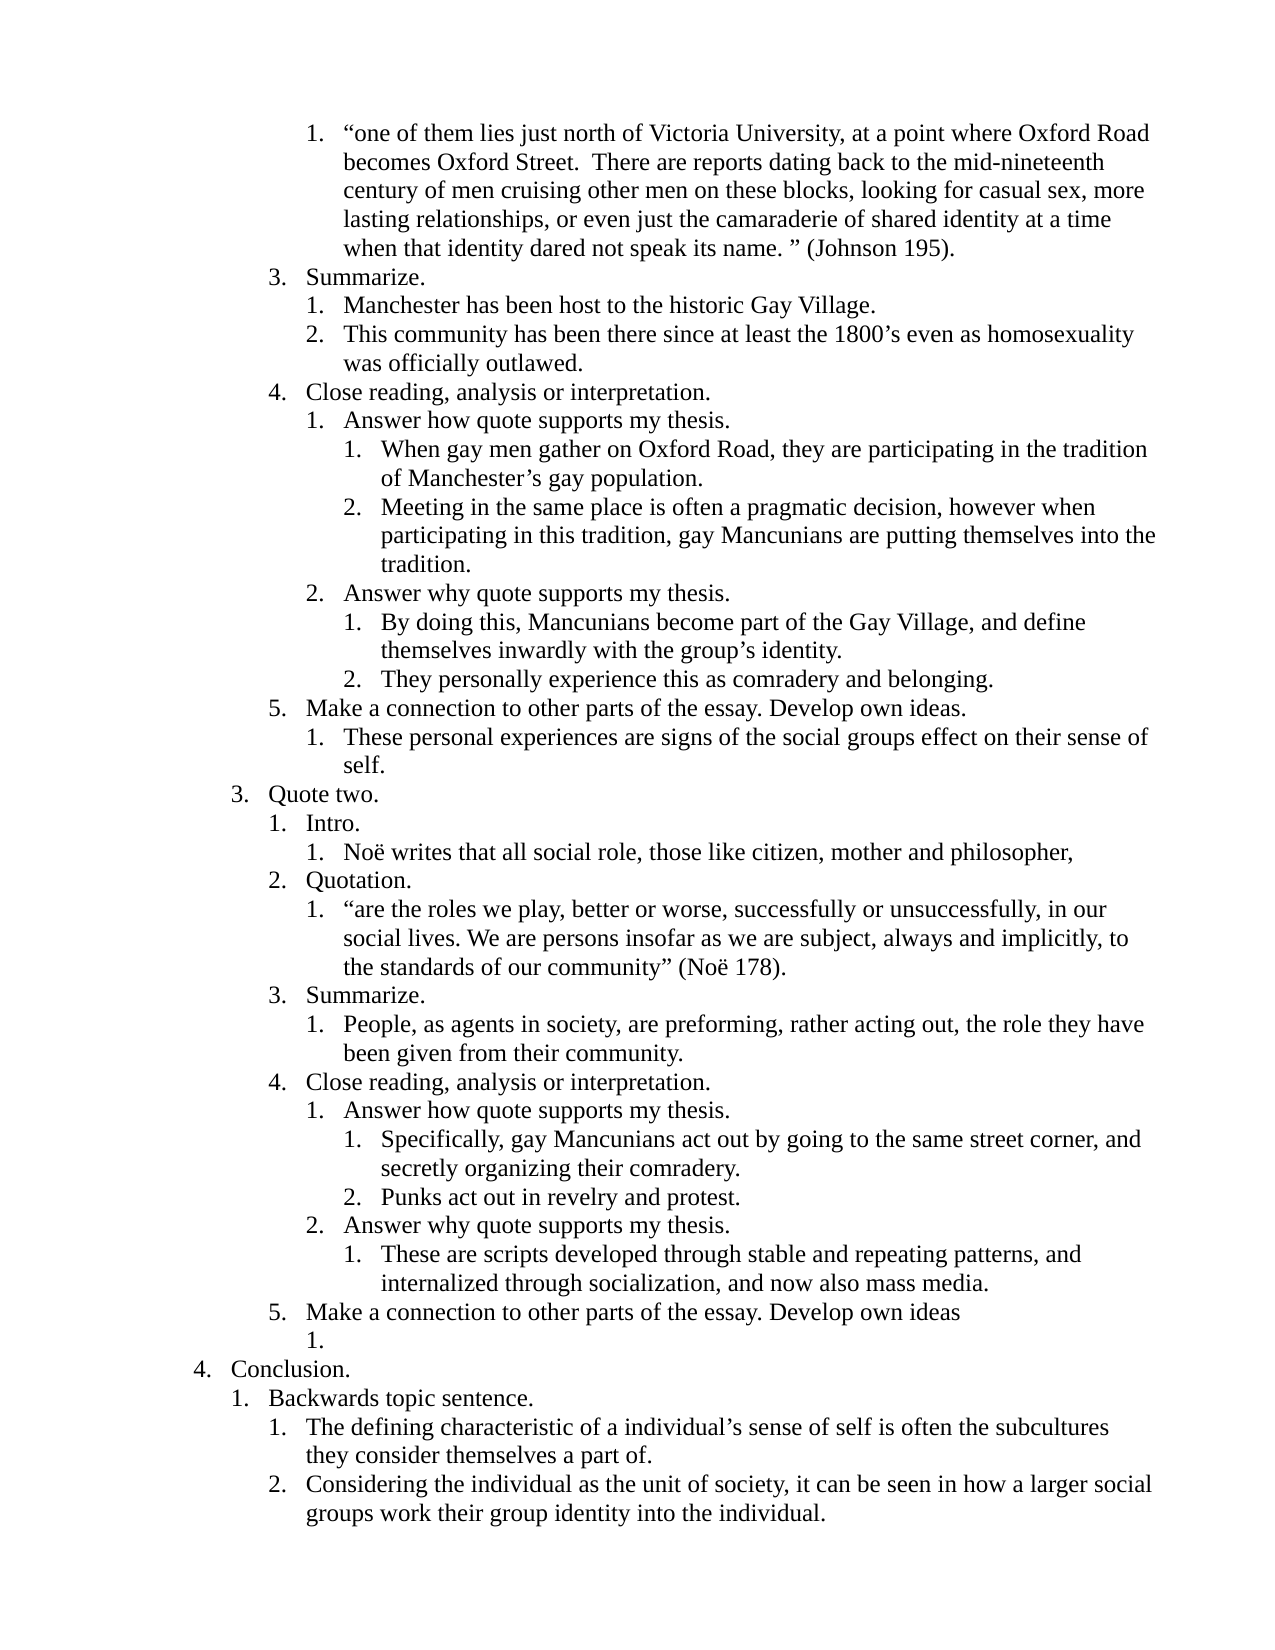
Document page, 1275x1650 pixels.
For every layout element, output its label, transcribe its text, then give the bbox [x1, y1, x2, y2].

list Punks act out in revelry and protest. [343, 1182, 1157, 1211]
list These personal experiences are signs of the social groups effect on their sense of self. [306, 722, 1157, 779]
list Summarize. [268, 981, 1157, 1009]
list Conclusion. [193, 1354, 1157, 1383]
list Specifically, gay Mancunians act out by going to the same street corner, and secretly organizing their comradery. [343, 1124, 1157, 1182]
list “are the roles we play, better or worse, successfully or unsuccessfully, in our social lives. We are persons insofar as we are subject, always and implicitly, to the standards of our community” (Noë 178). [306, 894, 1157, 981]
list Quote two. [231, 779, 1157, 808]
list By doing this, Mancunians become part of the Gay Village, and define themselves inwardly with the group’s identity. [343, 607, 1157, 664]
list The defining characteristic of a individual’s sense of self is often the subcultures they consider themselves a part of. [268, 1412, 1157, 1469]
list Meeting in the same place is often a pragmatic decision, however when participating in this tradition, gay Mancunians are putting themselves into the tradition. [343, 492, 1157, 578]
list Backwards topic sentence. [231, 1383, 1157, 1412]
list Make a connection to other parts of the essay. Develop own ideas. [268, 693, 1157, 722]
list Intro. [268, 808, 1157, 837]
list Noë writes that all social role, those like citizen, mother and philosopher, [306, 837, 1157, 866]
list Considering the individual as the unit of society, it can be seen in how a larger social groups work their group identity into the individual. [268, 1469, 1157, 1527]
list Answer how quote supports my thesis. [306, 1096, 1157, 1124]
list Close reading, analysis or interpretation. [268, 377, 1157, 406]
list Close reading, analysis or interpretation. [268, 1067, 1157, 1096]
list Summarize. [268, 262, 1157, 291]
list Answer why quote supports my thesis. [306, 1211, 1157, 1239]
list These are scripts developed through stable and repeating patterns, and internalized through socialization, and now also mass media. [343, 1239, 1157, 1297]
list They personally experience this as comradery and belonging. [343, 664, 1157, 693]
list When gay men gather on Oxford Road, they are participating in the tradition of Manchester’s gay population. [343, 434, 1157, 492]
list Quotation. [268, 866, 1157, 894]
list People, as agents in society, are preforming, rather acting out, the role they have been given from their community. [306, 1009, 1157, 1067]
list “one of them lies just north of Victoria University, at a point where Oxford Road becomes Oxford Street. There are reports dating back to the mid-nineteenth century of men cruising other men on these blocks, looking for casual sex, more lasting relationships, or even just the camaraderie of shared identity at a time when that identity dared not speak its name. ” (Johnson 195). [306, 118, 1157, 262]
list Answer why quote supports my thesis. [306, 578, 1157, 607]
list This community has been there since at least the 1800’s even as homosexuality was officially outlawed. [306, 319, 1157, 377]
list Make a connection to other parts of the essay. Develop own ideas [268, 1297, 1157, 1326]
list Manchester has been host to the historic Gay Village. [306, 291, 1157, 319]
list Answer how quote supports my thesis. [306, 406, 1157, 434]
